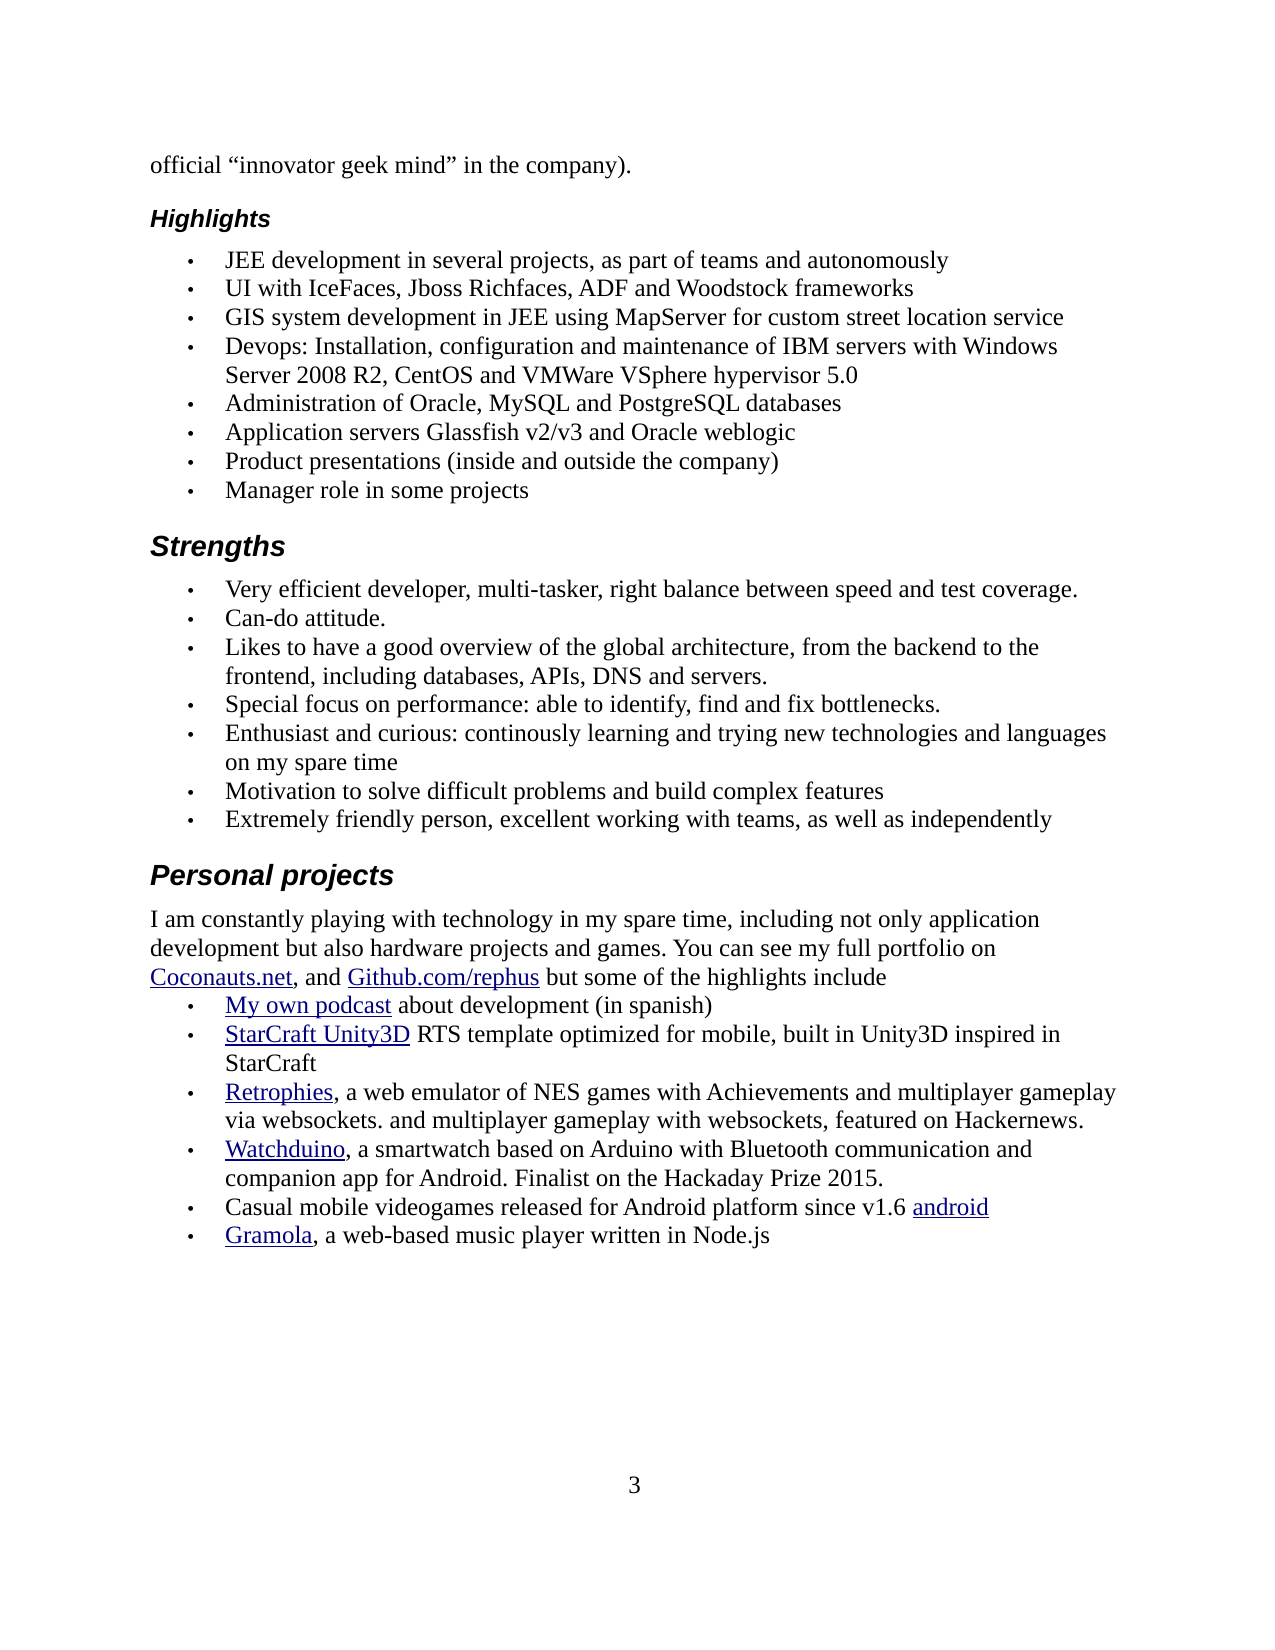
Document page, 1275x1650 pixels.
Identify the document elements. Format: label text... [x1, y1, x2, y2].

text I am constantly playing with technology in my spare time, including not only application development but also hardware projects and games. You can see my full portfolio on Coconauts.net, and Github.com/rephus but some of the highlights include [150, 904, 1125, 991]
subtitle Strengths [150, 528, 1125, 562]
list Devops: Installation, configuration and maintenance of IBM servers with Windows Server 2008 R2, CentOS and VMWare VSphere hypervisor 5.0 [187, 331, 1125, 388]
list StarCraft Unity3D RTS template optimized for mobile, built in Unity3D inspired in StarCraft [187, 1019, 1125, 1077]
list Manager role in some projects [187, 475, 1125, 503]
list Very efficient developer, multi-tasker, right balance between speed and test coverage. [187, 574, 1125, 603]
list Casual mobile videogames released for Android platform since v1.6 android [187, 1192, 1125, 1221]
list GIS system development in JEE using MapServer for custom street location service [187, 302, 1125, 331]
list JEE development in several projects, as part of teams and autonomously [187, 245, 1125, 273]
list Enthusiast and curious: continously learning and trying new technologies and languages on my spare time [187, 718, 1125, 776]
list Application servers Glassfish v2/v3 and Oracle weblogic [187, 417, 1125, 446]
list UI with IceFaces, Jboss Richfaces, ADF and Woodstock frameworks [187, 273, 1125, 302]
text official “innovator geek mind” in the company). [150, 150, 1125, 179]
list My own podcast about development (in spanish) [187, 991, 1125, 1019]
subtitle Personal projects [150, 858, 1125, 892]
list Watchduino, a smartwatch based on Arduino with Bluetooth communication and companion app for Android. Finalist on the Hackaday Prize 2015. [187, 1134, 1125, 1192]
subtitle Highlights [150, 204, 1125, 232]
list Product presentations (inside and outside the company) [187, 446, 1125, 475]
list Extremely friendly person, excellent working with teams, as well as independently [187, 804, 1125, 833]
list Administration of Oracle, MySQL and PostgreSQL databases [187, 388, 1125, 417]
list Gramola, a web-based music player written in Node.js [187, 1221, 1125, 1249]
list Retrophies, a web emulator of NES games with Achievements and multiplayer gameplay via websockets. and multiplayer gameplay with websockets, featured on Hackernews. [187, 1077, 1125, 1134]
list Motivation to solve difficult problems and build complex features [187, 776, 1125, 804]
list Likes to have a good overview of the global architecture, from the backend to the frontend, including databases, APIs, DNS and servers. [187, 632, 1125, 689]
list Can-do attitude. [187, 603, 1125, 632]
list Special focus on performance: able to identify, find and fix bottlenecks. [187, 689, 1125, 718]
